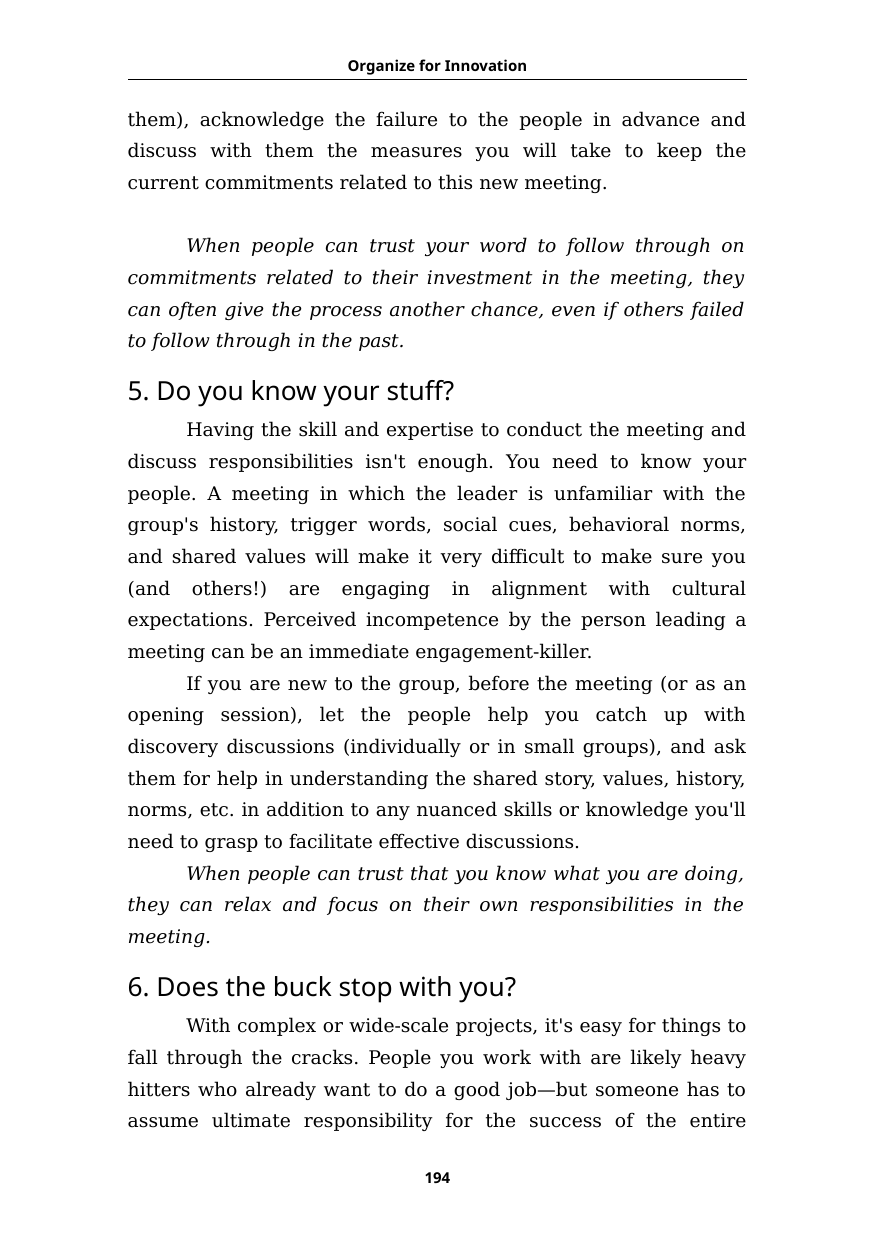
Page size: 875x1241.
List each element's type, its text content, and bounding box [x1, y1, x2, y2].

text With complex or wide-scale projects, it's easy for things to fall through the cracks. People you work with are likely heavy hitters who already want to do a good job—but someone has to assume ultimate responsibility for the success of the entire [127, 1015, 747, 1132]
text When people can trust that you know what you are doing, they can relax and focus on their own responsibilities in the meeting. [127, 863, 747, 948]
text If you are new to the group, before the meeting (or as an opening session), let the people help you catch up with discovery discussions (individually or in small groups), and ask them for help in understanding the shared story, values, history, norms, etc. in addition to any nuanced skills or knowledge you'll need to grasp to facilitate effective discussions. [127, 673, 747, 853]
text Having the skill and expertise to conduct the meeting and discuss responsibilities isn't enough. You need to know your people. A meeting in which the leader is unfamiliar with the group's history, trigger words, social cues, behavioral norms, and shared values will make it very difficult to make sure you (and others!) are engaging in alignment with cultural expectations. Perceived incompetence by the person leading a meeting can be an immediate engagement-killer. [127, 419, 747, 663]
subtitle 5. Do you know your stuff? [127, 377, 747, 407]
text When people can trust your word to follow through on commitments related to their investment in the meeting, they can often give the process another chance, even if others failed to follow through in the past. [127, 235, 747, 352]
subtitle 6. Does the buck stop with you? [127, 972, 747, 1003]
text them), acknowledge the failure to the people in advance and discuss with them the measures you will take to keep the current commitments related to this new meeting. [127, 109, 747, 194]
